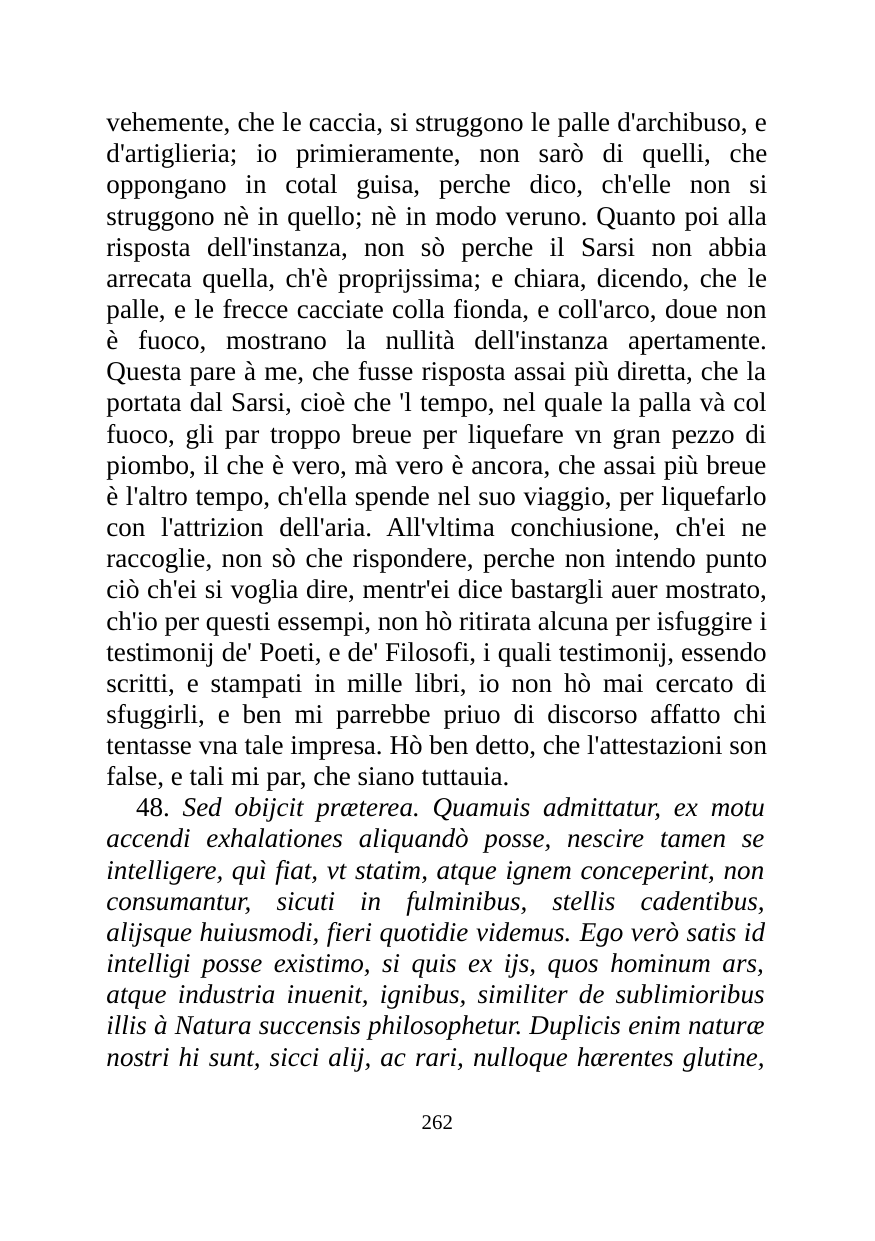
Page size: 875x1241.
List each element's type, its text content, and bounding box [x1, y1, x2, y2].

text 48. Sed obijcit præterea. Quamuis admittatur, ex motu accendi exhalationes aliquandò posse, nescire tamen se intelligere, quì fiat, vt statim, atque ignem conceperint, non consumantur, sicuti in fulminibus, stellis cadentibus, alijsque huiusmodi, fieri quotidie videmus. Ego verò satis id intelligi posse existimo, si quis ex ijs, quos hominum ars, atque industria inuenit, ignibus, similiter de sublimioribus illis à Natura succensis philosophetur. Duplicis enim naturæ nostri hi sunt, sicci alij, ac rari, nulloque hærentes glutine, [106, 791, 768, 1072]
text vehemente, che le caccia, si struggono le palle d'archibuso, e d'artiglieria; io primieramente, non sarò di quelli, che oppongano in cotal guisa, perche dico, ch'elle non si struggono nè in quello; nè in modo veruno. Quanto poi alla risposta dell'instanza, non sò perche il Sarsi non abbia arrecata quella, ch'è proprijssima; e chiara, dicendo, che le palle, e le frecce cacciate colla fionda, e coll'arco, doue non è fuoco, mostrano la nullità dell'instanza apertamente. Questa pare à me, che fusse risposta assai più diretta, che la portata dal Sarsi, cioè che 'l tempo, nel quale la palla và col fuoco, gli par troppo breue per liquefare vn gran pezzo di piombo, il che è vero, mà vero è ancora, che assai più breue è l'altro tempo, ch'ella spende nel suo viaggio, per liquefarlo con l'attrizion dell'aria. All'vltima conchiusione, ch'ei ne raccoglie, non sò che rispondere, perche non intendo punto ciò ch'ei si voglia dire, mentr'ei dice bastargli auer mostrato, ch'io per questi essempi, non hò ritirata alcuna per isfuggire i testimonij de' Poeti, e de' Filosofi, i quali testimonij, essendo scritti, e stampati in mille libri, io non hò mai cercato di sfuggirli, e ben mi parrebbe priuo di discorso affatto chi tentasse vna tale impresa. Hò ben detto, che l'attestazioni son false, e tali mi par, che siano tuttauia. [106, 106, 768, 791]
